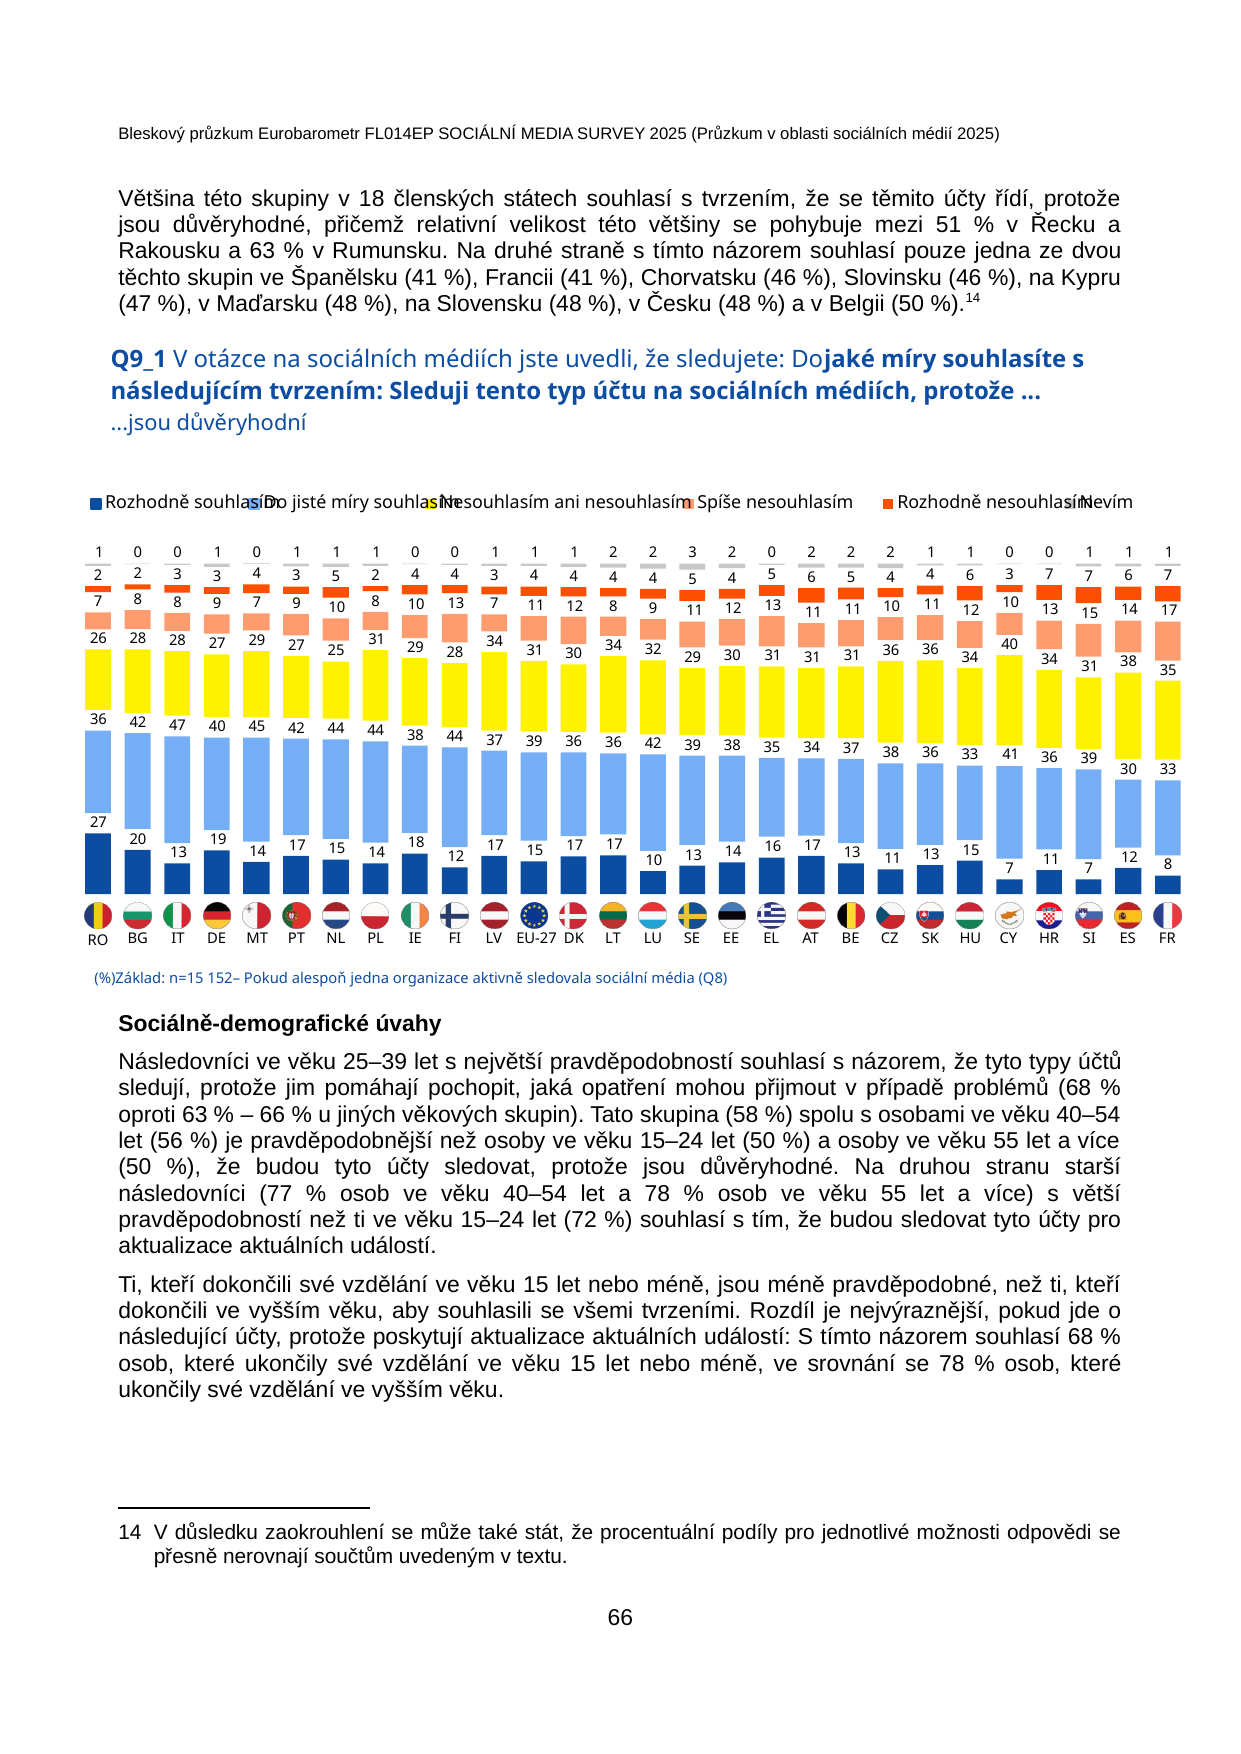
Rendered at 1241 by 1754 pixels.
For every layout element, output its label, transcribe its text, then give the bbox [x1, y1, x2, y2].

picture [1114, 902, 1142, 929]
text Většina této skupiny v 18 členských státech souhlasí s tvrzením, že se těmito účty řídí, protože jsou důvěryhodné, přičemž relativní velikost této většiny se pohybuje mezi 51 % v Řecku a Rakousku a 63 % v Rumunsku. Na druhé straně s tímto názorem souhlasí pouze jedna ze dvou těchto skupin ve Španělsku (41 %), Francii (41 %), Chorvatsku (46 %), Slovinsku (46 %), na Kypru (47 %), v Maďarsku (48 %), na Slovensku (48 %), v Česku (48 %) a v Belgii (50 %). [118, 184, 1122, 316]
picture [718, 902, 746, 929]
picture [322, 902, 350, 929]
picture [599, 902, 627, 929]
text Sociálně-demografické úvahy [118, 328, 1122, 1036]
picture [163, 902, 191, 929]
text Ti, kteří dokončili své vzdělání ve věku 15 let nebo méně, jsou méně pravděpodobné, než ti, kteří dokončili ve vyšším věku, aby souhlasili se všemi tvrzeními. Rozdíl je nejvýraznější, pokud jde o následující účty, protože poskytují aktualizace aktuálních událostí: S tímto názorem souhlasí 68 % osob, které ukončily své vzdělání ve věku 15 let nebo méně, ve srovnání se 78 % osob, které ukončily své vzdělání ve vyšším věku. [118, 1271, 1122, 1402]
text V důsledku zaokrouhlení se může také stát, že procentuální podíly pro jednotlivé možnosti odpovědi se přesně nerovnají součtům uvedeným v textu. [118, 1520, 1122, 1568]
picture [242, 902, 271, 929]
text Následovníci ve věku 25–39 let s největší pravděpodobností souhlasí s názorem, že tyto typy účtů sledují, protože jim pomáhají pochopit, jaká opatření mohou přijmout v případě problémů (68 % oproti 63 % – 66 % u jiných věkových skupin). Tato skupina (58 %) spolu s osobami ve věku 40–54 let (56 %) je pravděpodobnější než osoby ve věku 15–24 let (50 %) a osoby ve věku 55 let a více (50 %), že budou tyto účty sledovat, protože jsou důvěryhodné. Na druhou stranu starší následovníci (77 % osob ve věku 40–54 let a 78 % osob ve věku 55 let a více) s větší pravděpodobností než ti ve věku 15–24 let (72 %) souhlasí s tím, že budou sledovat tyto účty pro aktualizace aktuálních událostí. [118, 1048, 1122, 1259]
picture [361, 902, 389, 929]
picture [638, 902, 667, 929]
picture [1035, 902, 1063, 929]
picture [480, 902, 509, 929]
picture [401, 902, 429, 929]
picture [916, 902, 944, 929]
picture [1153, 902, 1182, 929]
picture [678, 902, 707, 929]
picture [797, 902, 826, 929]
picture [440, 902, 469, 929]
picture [84, 902, 112, 929]
picture [559, 902, 587, 929]
picture [876, 902, 905, 929]
picture [123, 902, 152, 929]
picture [995, 902, 1024, 929]
picture [757, 902, 786, 929]
picture [282, 902, 311, 929]
picture [837, 902, 865, 929]
picture [520, 902, 548, 929]
picture [955, 902, 984, 929]
picture [1075, 902, 1103, 929]
picture [203, 902, 231, 929]
